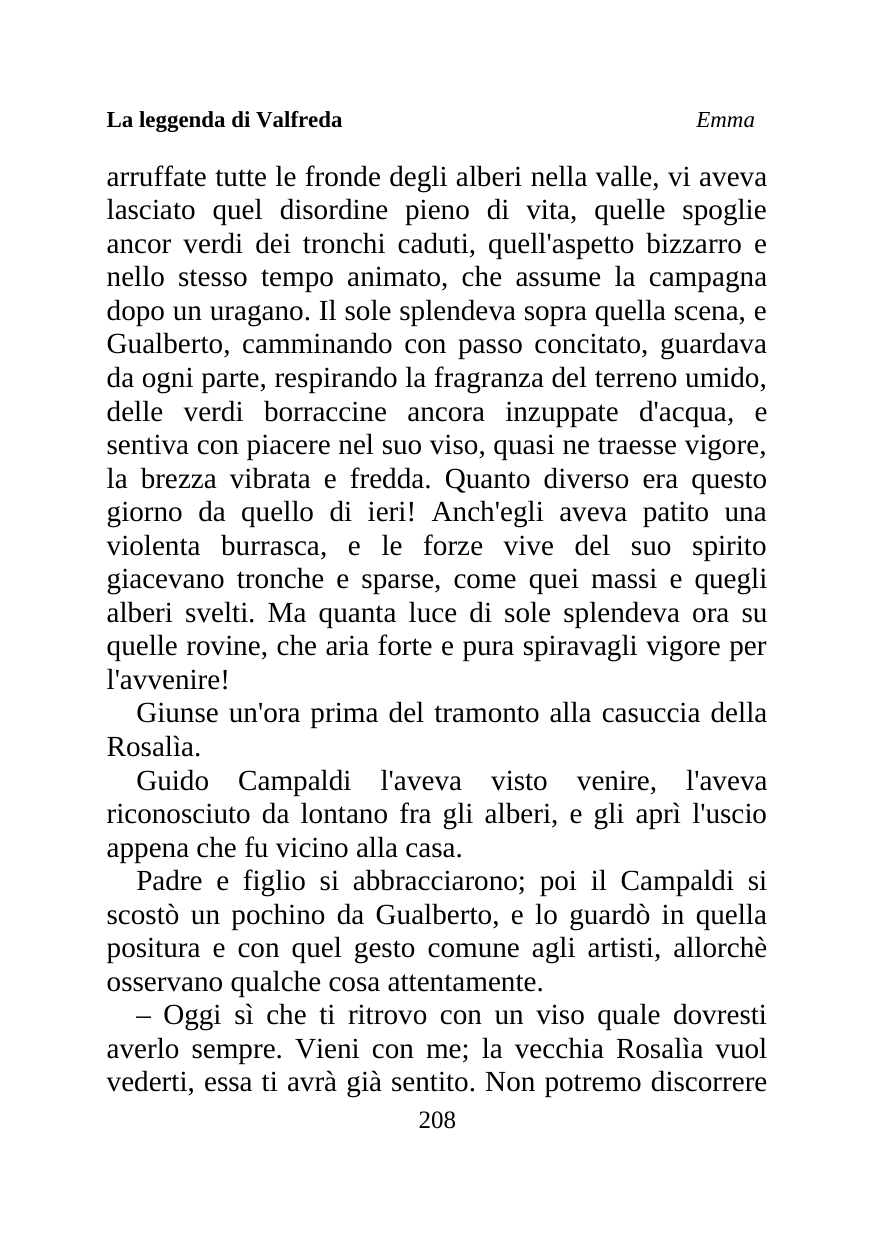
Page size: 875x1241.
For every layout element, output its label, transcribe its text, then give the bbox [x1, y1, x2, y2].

text arruffate tutte le fronde degli alberi nella valle, vi aveva lasciato quel disordine pieno di vita, quelle spoglie ancor verdi dei tronchi caduti, quell'aspetto bizzarro e nello stesso tempo animato, che assume la campagna dopo un uragano. Il sole splendeva sopra quella scena, e Gualberto, camminando con passo concitato, guardava da ogni parte, respirando la fragranza del terreno umido, delle verdi borraccine ancora inzuppate d'acqua, e sentiva con piacere nel suo viso, quasi ne traesse vigore, la brezza vibrata e fredda. Quanto diverso era questo giorno da quello di ieri! Anch'egli aveva patito una violenta burrasca, e le forze vive del suo spirito giacevano tronche e sparse, come quei massi e quegli alberi svelti. Ma quanta luce di sole splendeva ora su quelle rovine, che aria forte e pura spiravagli vigore per l'avvenire! [106, 159, 768, 696]
text Guido Campaldi l'aveva visto venire, l'aveva riconosciuto da lontano fra gli alberi, e gli aprì l'uscio appena che fu vicino alla casa. [106, 763, 768, 863]
text Giunse un'ora prima del tramonto alla casuccia della Rosalìa. [106, 696, 768, 763]
text Padre e figlio si abbracciarono; poi il Campaldi si scostò un pochino da Gualberto, e lo guardò in quella positura e con quel gesto comune agli artisti, allorchè osservano qualche cosa attentamente. [106, 863, 768, 997]
text – Oggi sì che ti ritrovo con un viso quale dovresti averlo sempre. Vieni con me; la vecchia Rosalìa vuol vederti, essa ti avrà già sentito. Non potremo discorrere [106, 997, 768, 1098]
